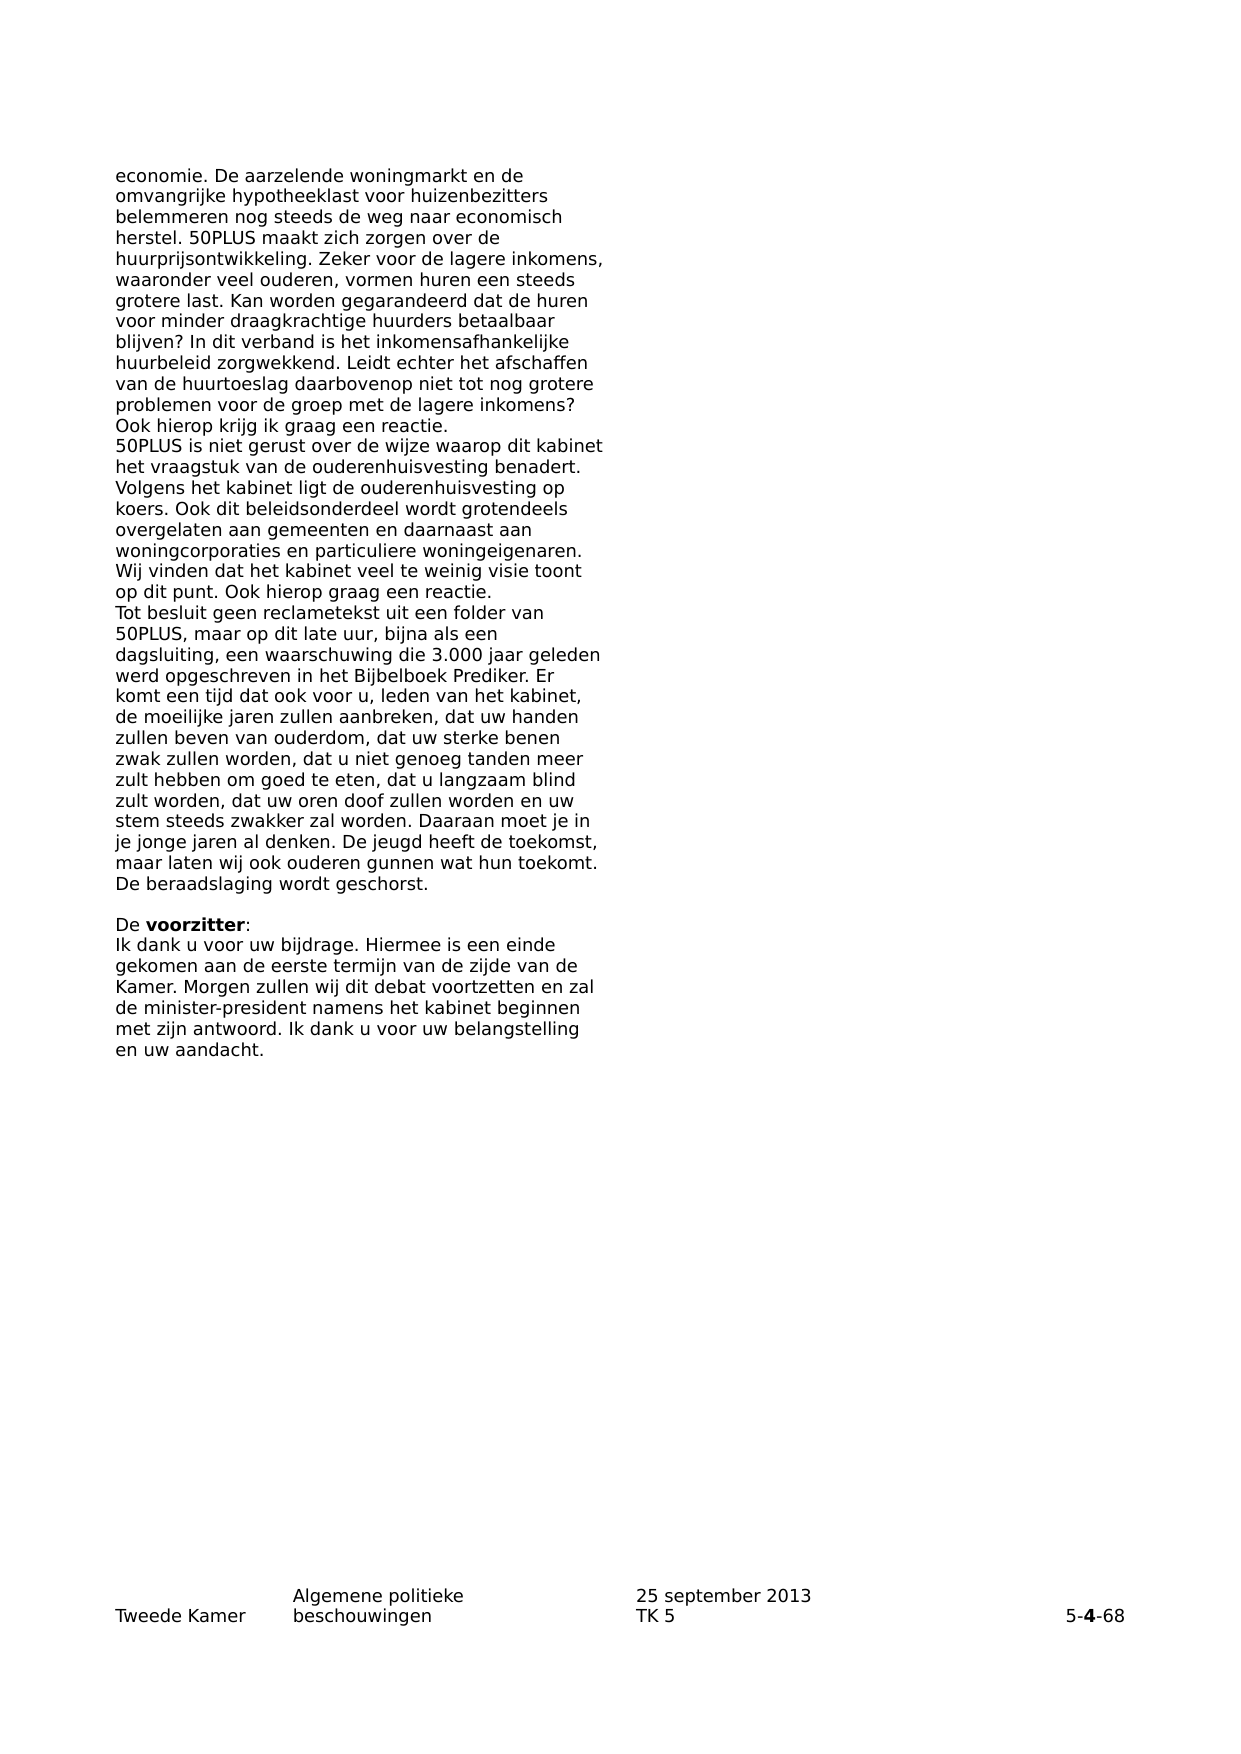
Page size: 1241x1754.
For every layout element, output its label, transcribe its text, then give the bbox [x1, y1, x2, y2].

text De voorzitter: [115, 914, 605, 935]
text 50PLUS is niet gerust over de wijze waarop dit kabinet het vraagstuk van de ouderenhuisvesting benadert. Volgens het kabinet ligt de ouderenhuisvesting op koers. Ook dit beleidsonderdeel wordt grotendeels overgelaten aan gemeenten en daarnaast aan woningcorporaties en particuliere woningeigenaren. Wij vinden dat het kabinet veel te weinig visie toont op dit punt. Ook hierop graag een reactie. [115, 436, 605, 603]
text Tot besluit geen reclametekst uit een folder van 50PLUS, maar op dit late uur, bijna als een dagsluiting, een waarschuwing die 3.000 jaar geleden werd opgeschreven in het Bijbelboek Prediker. Er komt een tijd dat ook voor u, leden van het kabinet, de moeilijke jaren zullen aanbreken, dat uw handen zullen beven van ouderdom, dat uw sterke benen zwak zullen worden, dat u niet genoeg tanden meer zult hebben om goed te eten, dat u langzaam blind zult worden, dat uw oren doof zullen worden en uw stem steeds zwakker zal worden. Daaraan moet je in je jonge jaren al denken. De jeugd heeft de toekomst, maar laten wij ook ouderen gunnen wat hun toekomt. [115, 603, 605, 874]
text Ik dank u voor uw bijdrage. Hiermee is een einde gekomen aan de eerste termijn van de zijde van de Kamer. Morgen zullen wij dit debat voortzetten en zal de minister-president namens het kabinet beginnen met zijn antwoord. Ik dank u voor uw belangstelling en uw aandacht. [115, 935, 605, 1060]
text economie. De aarzelende woningmarkt en de omvangrijke hypotheeklast voor huizenbezitters belemmeren nog steeds de weg naar economisch herstel. 50PLUS maakt zich zorgen over de huurprijsontwikkeling. Zeker voor de lagere inkomens, waaronder veel ouderen, vormen huren een steeds grotere last. Kan worden gegarandeerd dat de huren voor minder draagkrachtige huurders betaalbaar blijven? In dit verband is het inkomensafhankelijke huurbeleid zorgwekkend. Leidt echter het afschaffen van de huurtoeslag daarbovenop niet tot nog grotere problemen voor de groep met de lagere inkomens? Ook hierop krijg ik graag een reactie. [115, 165, 605, 436]
text De beraadslaging wordt geschorst. [115, 874, 605, 894]
